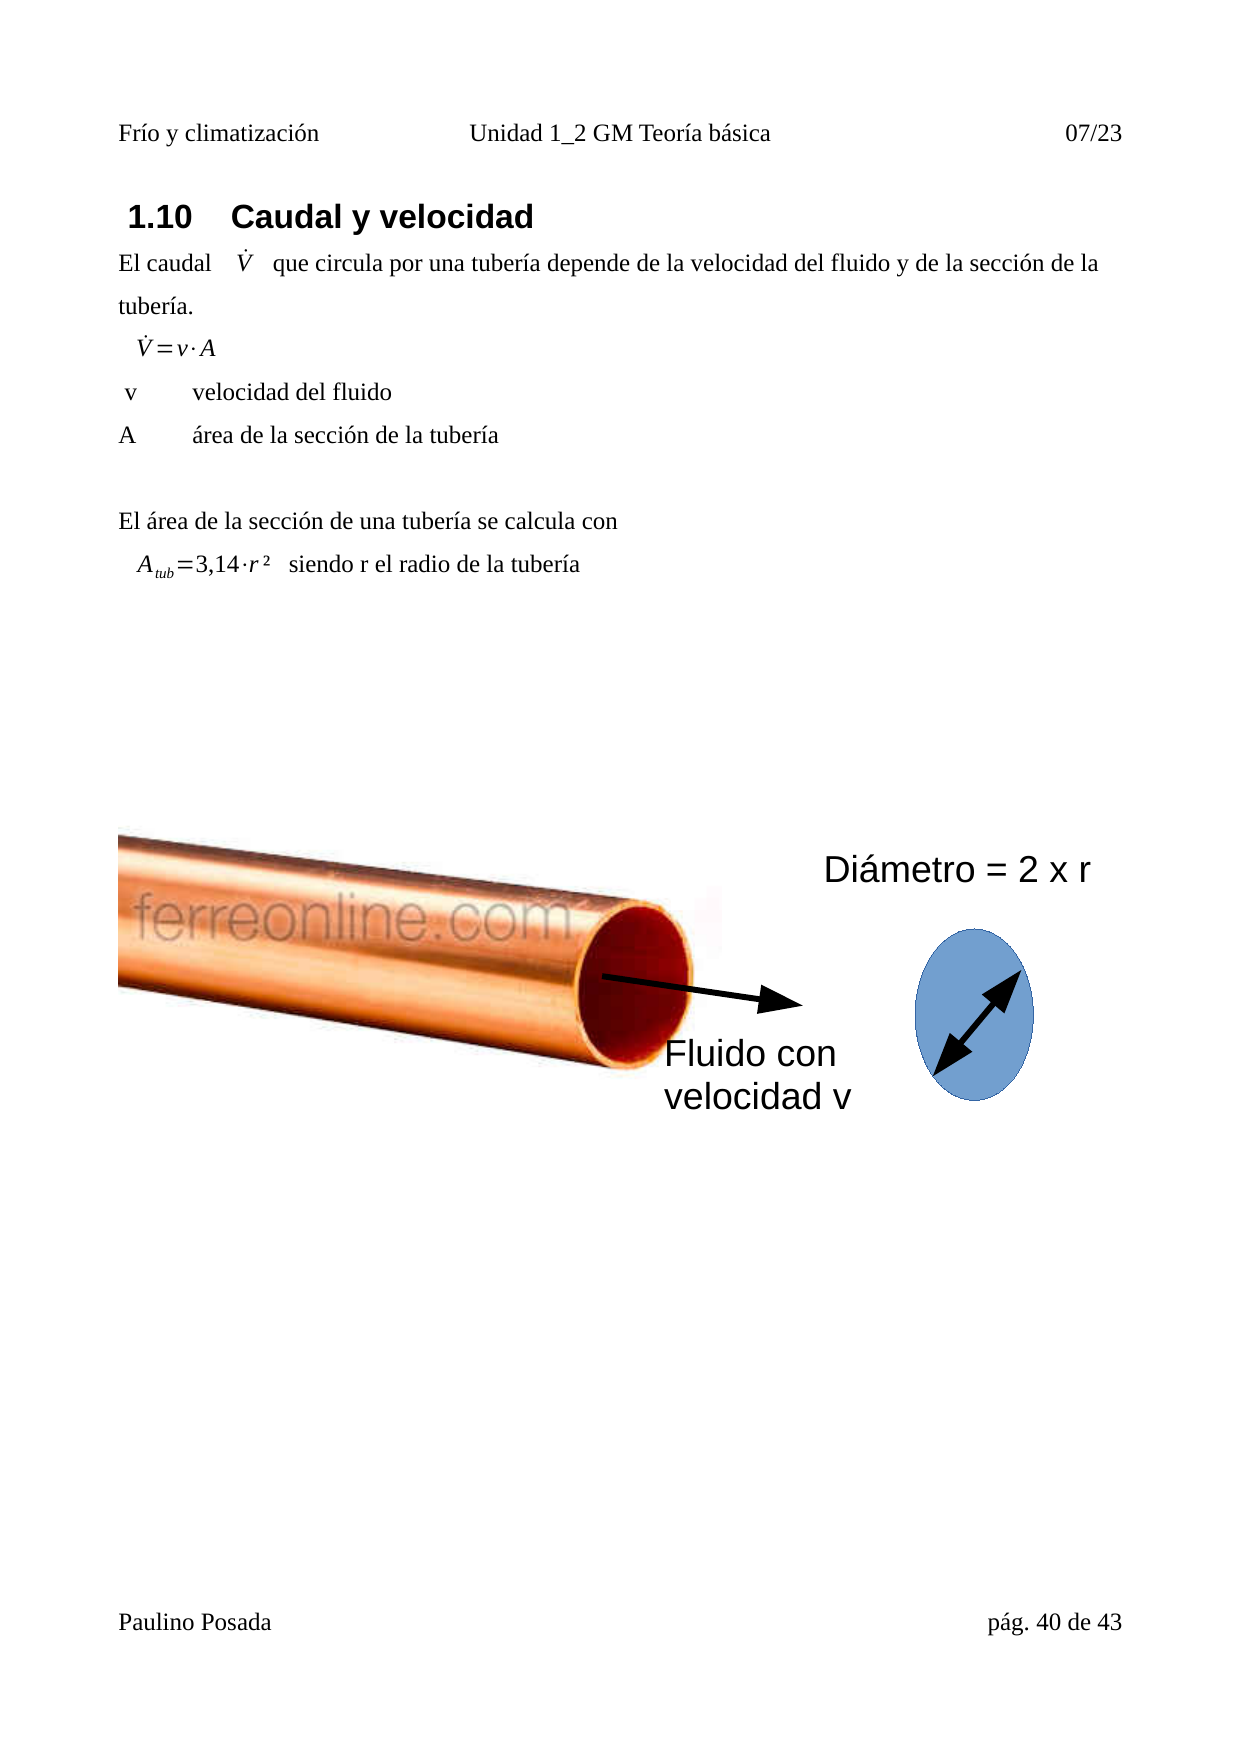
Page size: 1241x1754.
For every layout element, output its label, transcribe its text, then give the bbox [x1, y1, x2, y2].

text siendo r el radio de la tubería [118, 549, 1122, 582]
picture [687, 1091, 697, 1096]
text El área de la sección de una tubería se calcula con [118, 506, 1122, 535]
subtitle Caudal y velocidad [118, 197, 1122, 236]
text El caudal que circula por una tubería depende de la velocidad del fluido y de la sección de la tubería. [118, 248, 1122, 320]
picture [118, 814, 722, 1096]
text A área de la sección de la tubería [118, 420, 1122, 449]
text v velocidad del fluido [118, 377, 1122, 406]
